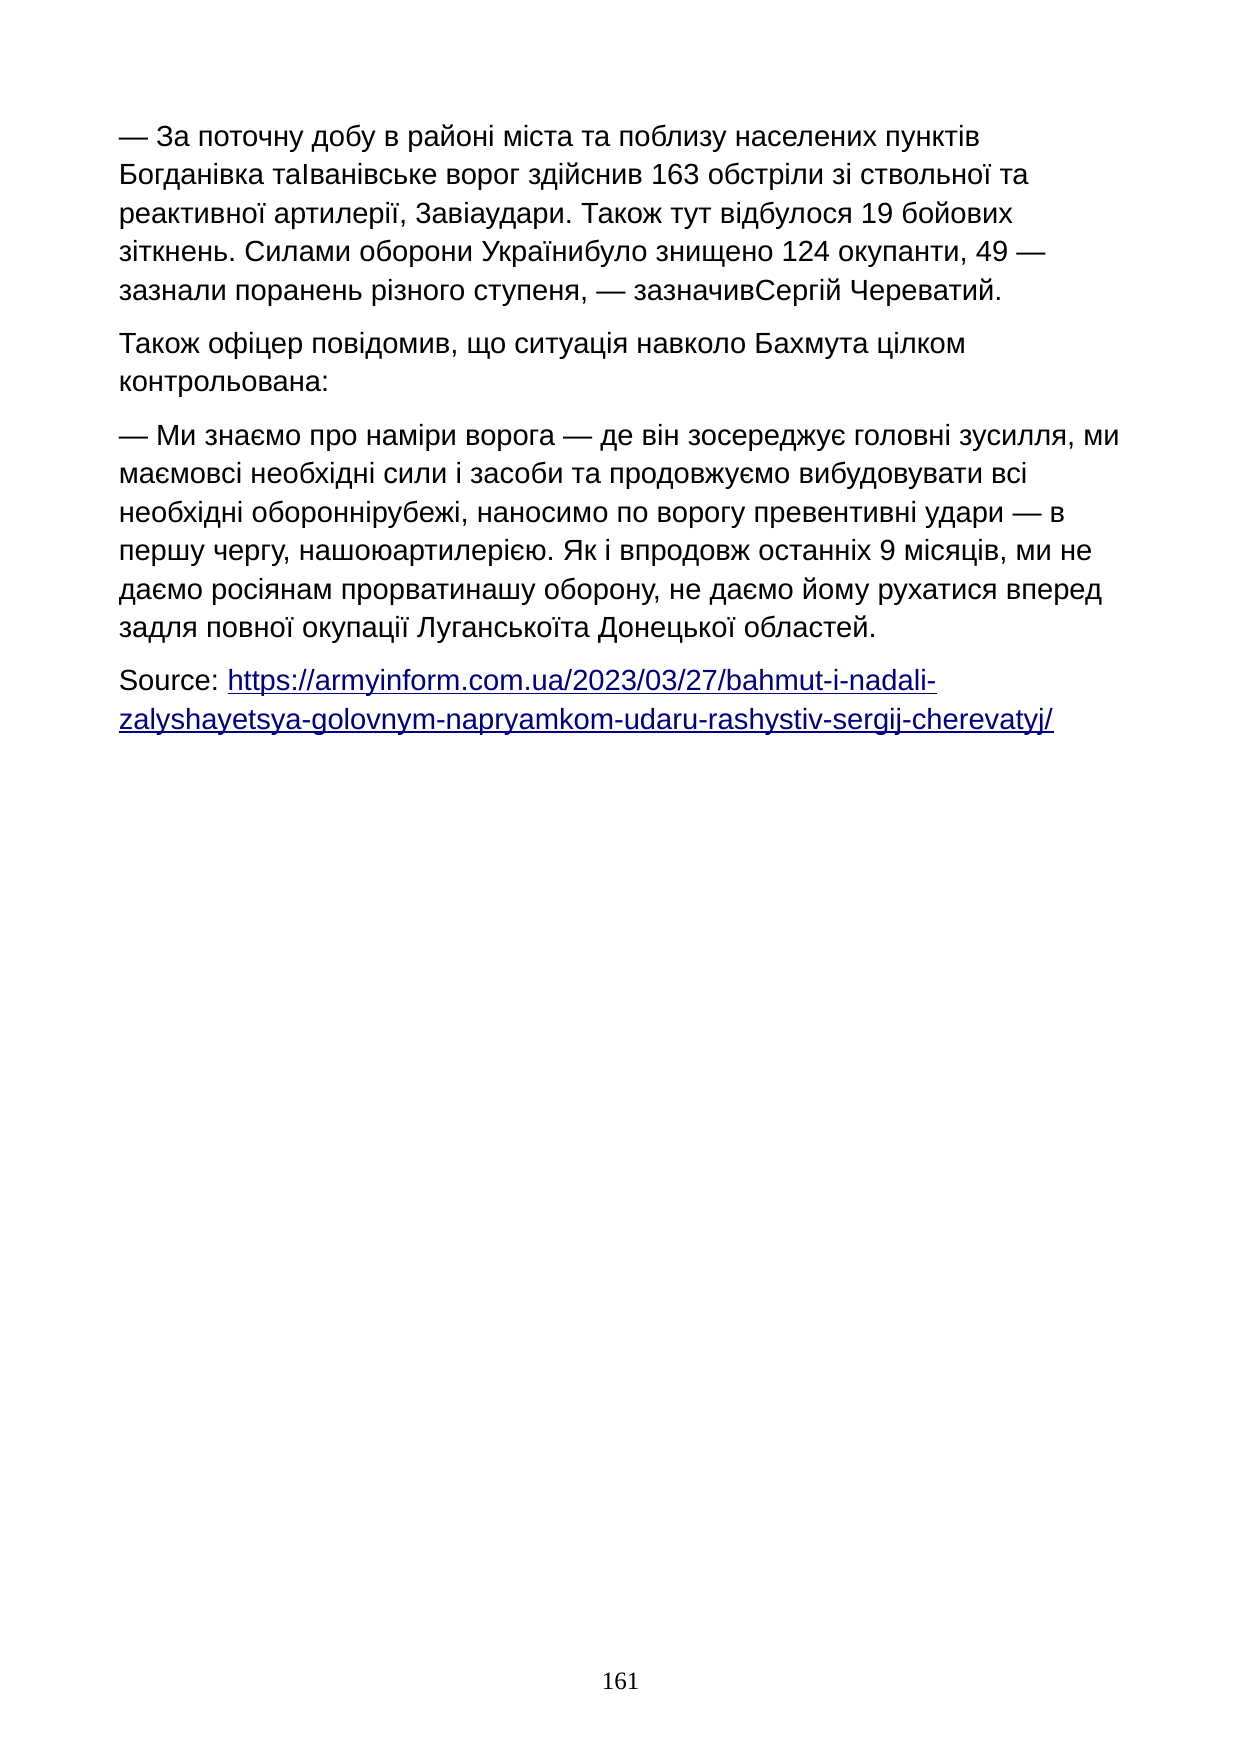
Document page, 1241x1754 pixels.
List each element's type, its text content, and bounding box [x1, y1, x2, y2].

text — За поточну добу в районі міста та поблизу населених пунктів Богданівка таІванівське ворог здійснив 163 обстріли зі ствольної та реактивної артилерії, 3авіаудари. Також тут відбулося 19 бойових зіткнень. Силами оборони Українибуло знищено 124 окупанти, 49 — зазнали поранень різного ступеня, — зазначивСергій Череватий. [118, 118, 1122, 306]
text Source: https://armyinform.com.ua/2023/03/27/bahmut-i-nadali-zalyshayetsya-golovnym-napryamkom-udaru-rashystiv-sergij-cherevatyj/ [118, 663, 1122, 735]
text Також офіцер повідомив, що ситуація навколо Бахмута цілком контрольована: [118, 326, 1122, 398]
text — Ми знаємо про наміри ворога — де він зосереджує головні зусилля, ми маємовсі необхідні сили і засоби та продовжуємо вибудовувати всі необхідні обороннірубежі, наносимо по ворогу превентивні удари — в першу чергу, нашоюартилерією. Як і впродовж останніх 9 місяців, ми не даємо росіянам прорватинашу оборону, не даємо йому рухатися вперед задля повної окупації Луганськоїта Донецької областей. [118, 417, 1122, 644]
